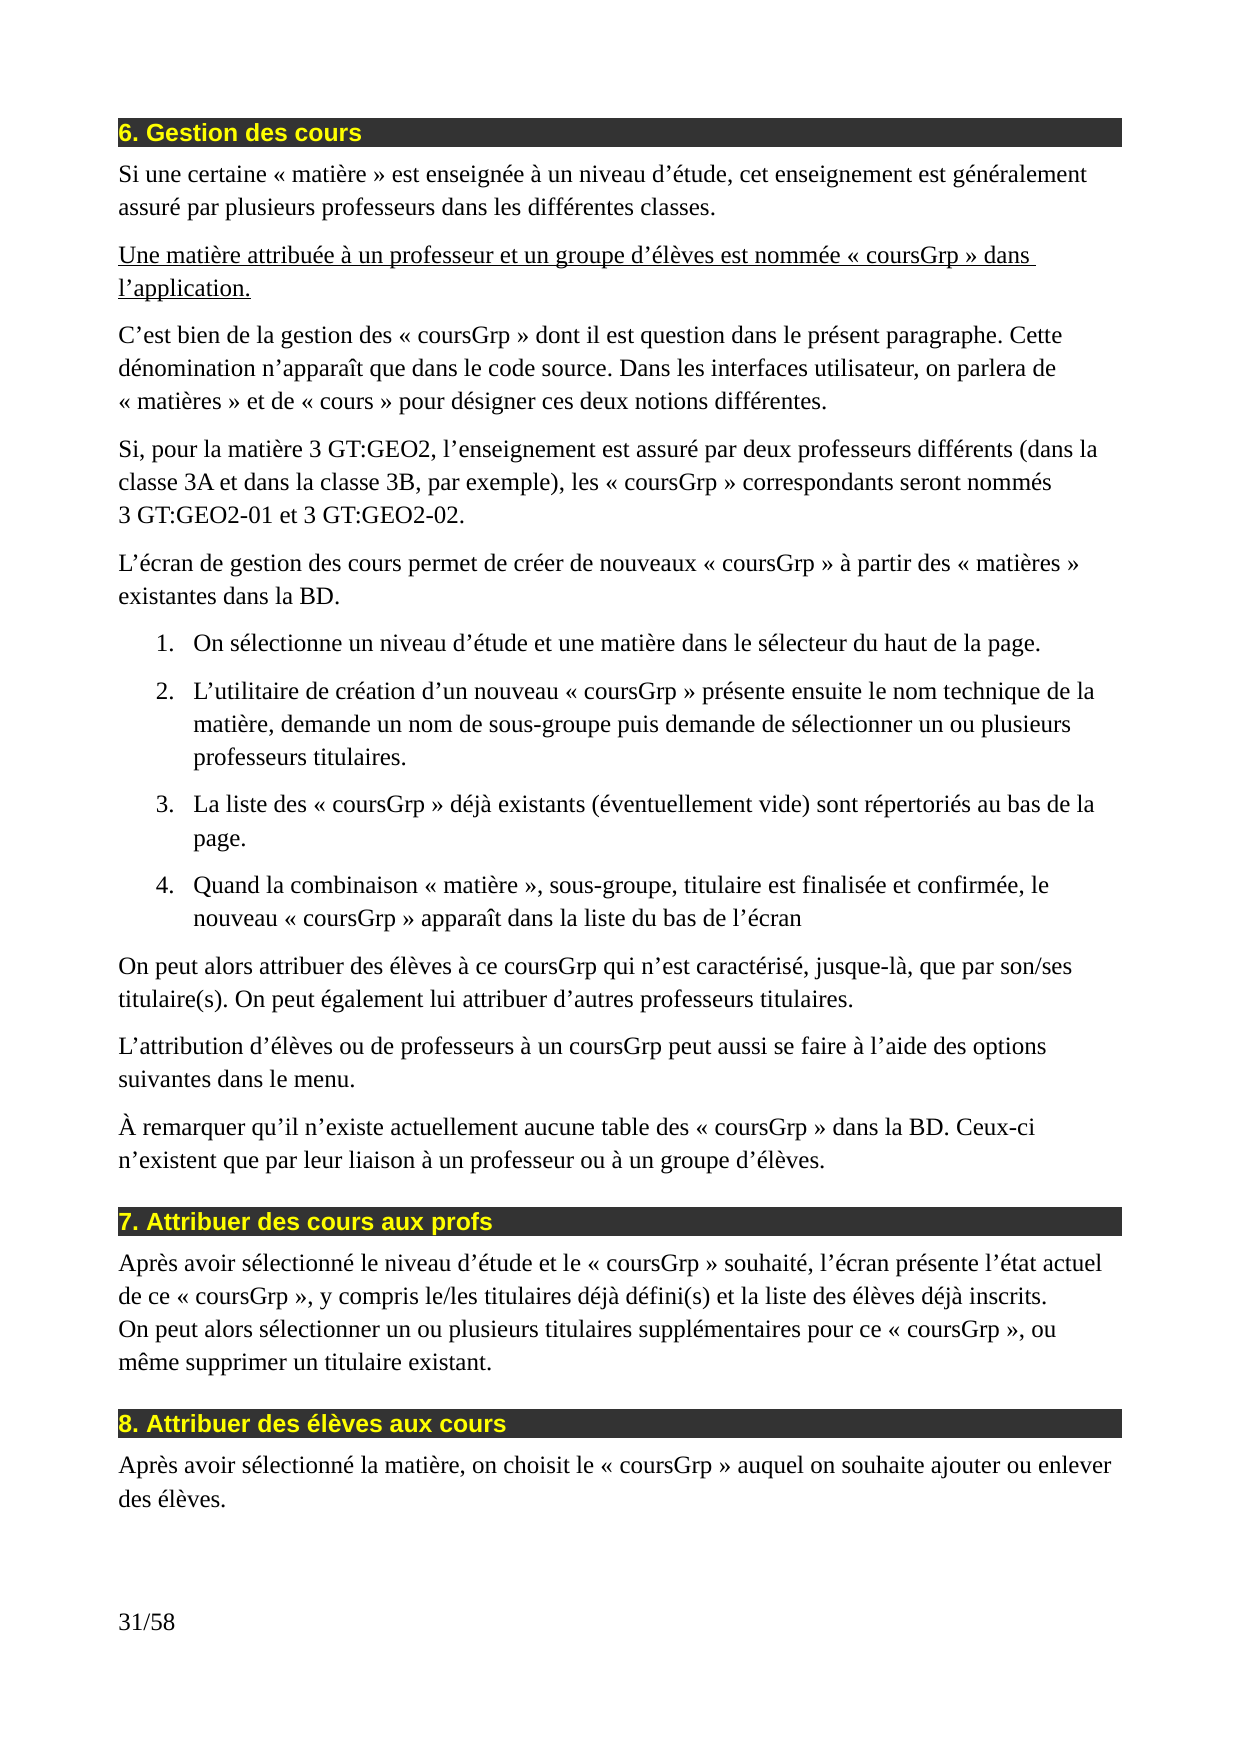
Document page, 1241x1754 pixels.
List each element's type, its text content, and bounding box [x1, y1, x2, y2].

list La liste des « coursGrp » déjà existants (éventuellement vide) sont répertoriés au bas de la page. [156, 789, 1122, 851]
list Quand la combinaison « matière », sous-groupe, titulaire est finalisée et confirmée, le nouveau « coursGrp » apparaît dans la liste du bas de l’écran [156, 870, 1122, 932]
text À remarquer qu’il n’existe actuellement aucune table des « coursGrp » dans la BD. Ceux-ci n’existent que par leur liaison à un professeur ou à un groupe d’élèves. [118, 1112, 1122, 1174]
text L’attribution d’élèves ou de professeurs à un coursGrp peut aussi se faire à l’aide des options suivantes dans le menu. [118, 1031, 1122, 1093]
text L’écran de gestion des cours permet de créer de nouveaux « coursGrp » à partir des « matières » existantes dans la BD. [118, 548, 1122, 609]
text On peut alors attribuer des élèves à ce coursGrp qui n’est caractérisé, jusque-là, que par son/ses titulaire(s). On peut également lui attribuer d’autres professeurs titulaires. [118, 951, 1122, 1013]
text Après avoir sélectionné le niveau d’étude et le « coursGrp » souhaité, l’écran présente l’état actuel de ce « coursGrp », y compris le/les titulaires déjà défini(s) et la liste des élèves déjà inscrits. On peut alors sélectionner un ou plusieurs titulaires supplémentaires pour ce « coursGrp », ou même supprimer un titulaire existant. [118, 1248, 1122, 1376]
subtitle Attribuer des élèves aux cours [118, 1409, 1122, 1438]
text Une matière attribuée à un professeur et un groupe d’élèves est nommée « coursGrp » dans l’application. [118, 240, 1122, 302]
text Après avoir sélectionné la matière, on choisit le « coursGrp » auquel on souhaite ajouter ou enlever des élèves. [118, 1451, 1122, 1512]
subtitle Attribuer des cours aux profs [118, 1207, 1122, 1236]
text Si, pour la matière 3 GT:GEO2, l’enseignement est assuré par deux professeurs différents (dans la classe 3A et dans la classe 3B, par exemple), les « coursGrp » correspondants seront nommés 3 GT:GEO2-01 et 3 GT:GEO2-02. [118, 434, 1122, 529]
text C’est bien de la gestion des « coursGrp » dont il est question dans le présent paragraphe. Cette dénomination n’apparaît que dans le code source. Dans les interfaces utilisateur, on parlera de « matières » et de « cours » pour désigner ces deux notions différentes. [118, 320, 1122, 415]
list On sélectionne un niveau d’étude et une matière dans le sélecteur du haut de la page. [156, 628, 1122, 657]
text Si une certaine « matière » est enseignée à un niveau d’étude, cet enseignement est généralement assuré par plusieurs professeurs dans les différentes classes. [118, 159, 1122, 221]
list L’utilitaire de création d’un nouveau « coursGrp » présente ensuite le nom technique de la matière, demande un nom de sous-groupe puis demande de sélectionner un ou plusieurs professeurs titulaires. [156, 676, 1122, 771]
subtitle Gestion des cours [118, 118, 1122, 147]
